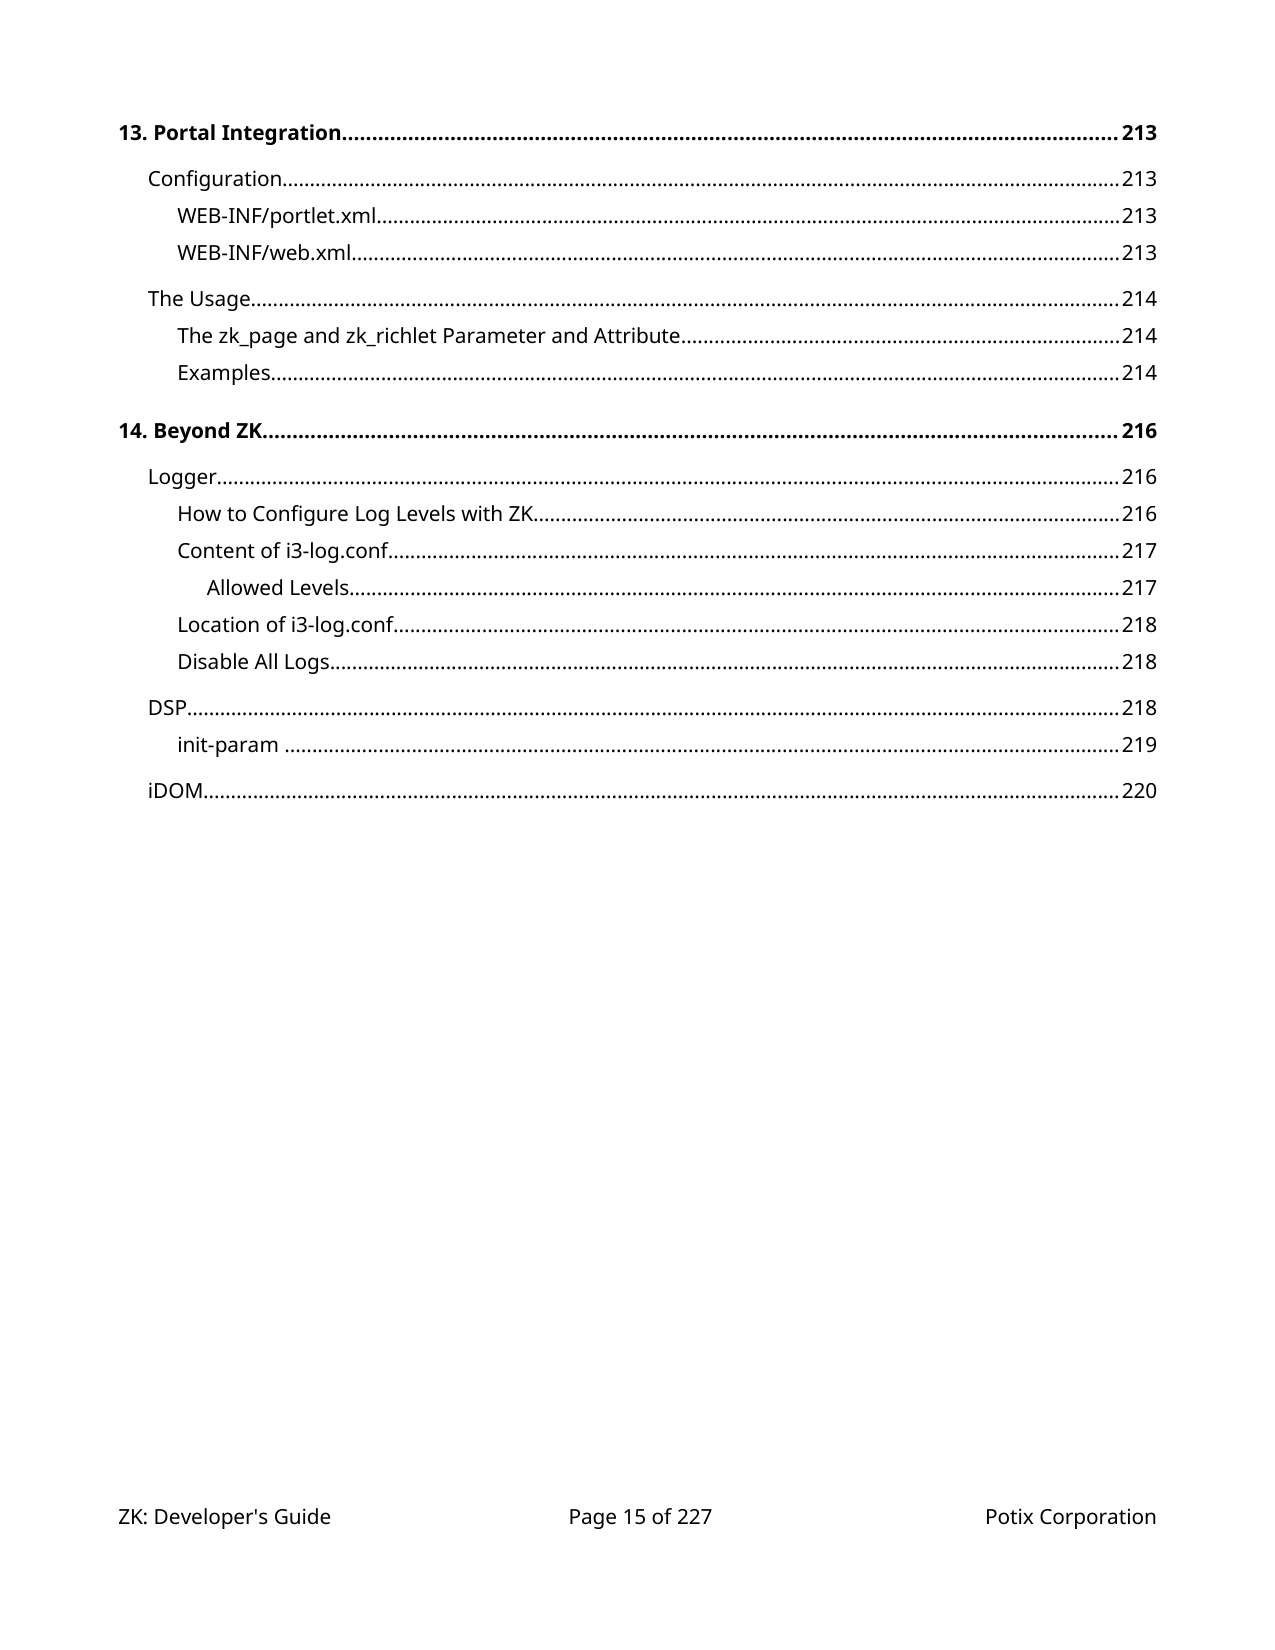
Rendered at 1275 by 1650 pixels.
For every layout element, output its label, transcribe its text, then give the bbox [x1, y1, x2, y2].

text Examples 214 [177, 358, 1157, 387]
text Logger 216 [148, 462, 1157, 490]
text Disable All Logs 218 [177, 647, 1157, 676]
text iDOM 220 [148, 776, 1157, 804]
text Allowed Levels 217 [207, 573, 1157, 601]
text The Usage 214 [148, 284, 1157, 312]
text 13. Portal Integration 213 [118, 118, 1157, 146]
text WEB-INF/portlet.xml 213 [177, 201, 1157, 229]
text 14. Beyond ZK 216 [118, 416, 1157, 444]
text Location of i3-log.conf 218 [177, 610, 1157, 638]
text How to Configure Log Levels with ZK 216 [177, 499, 1157, 527]
text WEB-INF/web.xml 213 [177, 238, 1157, 266]
text DSP 218 [148, 693, 1157, 722]
text init-param 219 [177, 730, 1157, 759]
text Configuration 213 [148, 164, 1157, 192]
text The zk_page and zk_richlet Parameter and Attribute 214 [177, 321, 1157, 349]
text Content of i3-log.conf 217 [177, 536, 1157, 564]
